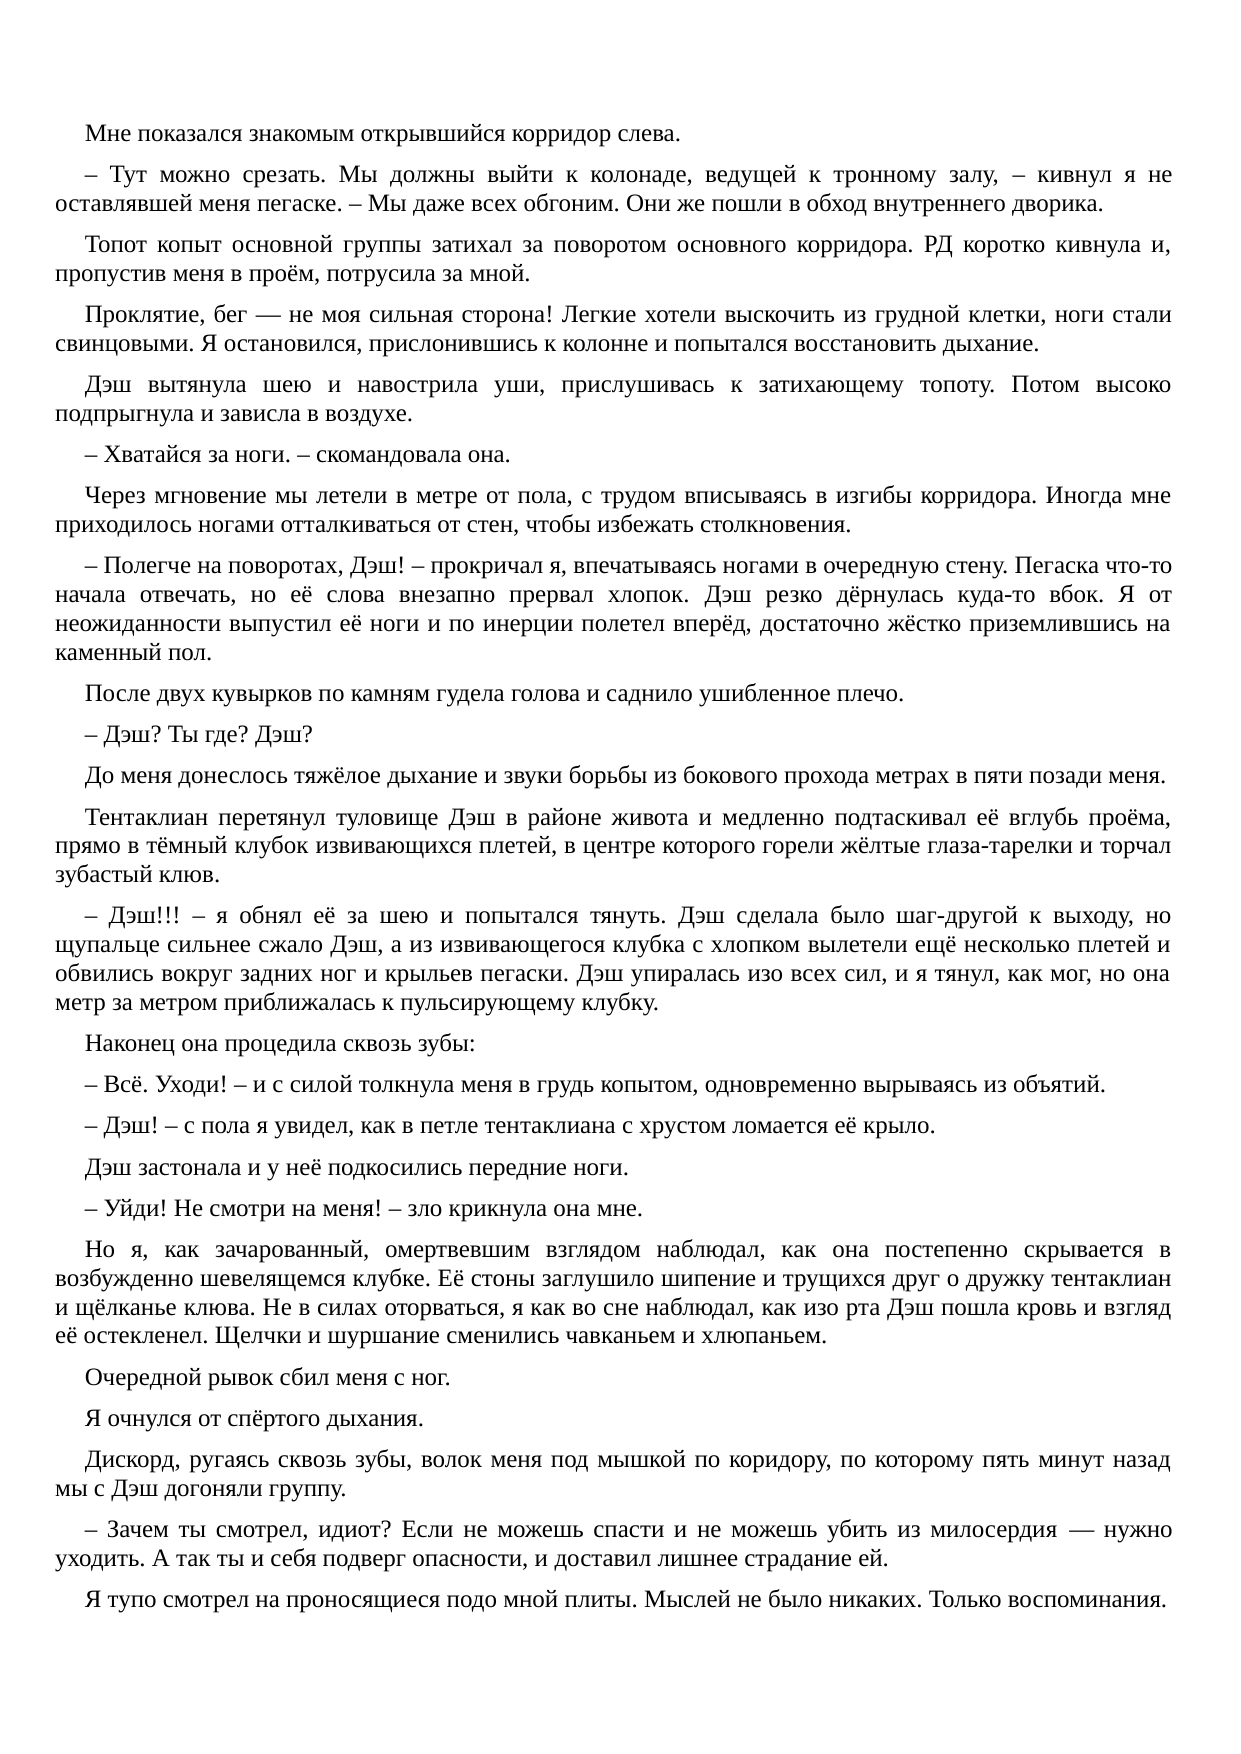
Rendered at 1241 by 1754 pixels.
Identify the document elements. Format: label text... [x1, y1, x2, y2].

text Наконец она процедила сквозь зубы: [55, 1028, 1172, 1057]
text – Зачем ты смотрел, идиот? Если не можешь спасти и не можешь убить из милосердия — нужно уходить. А так ты и себя подверг опасности, и доставил лишнее страдание ей. [55, 1514, 1172, 1572]
text – Дэш! – с пола я увидел, как в петле тентаклиана с хрустом ломается её крыло. [55, 1111, 1172, 1139]
text – Дэш!!! – я обнял её за шею и попытался тянуть. Дэш сделала было шаг-другой к выходу, но щупальце сильнее сжало Дэш, а из извивающегося клубка с хлопком вылетели ещё несколько плетей и обвились вокруг задних ног и крыльев пегаски. Дэш упиралась изо всех сил, и я тянул, как мог, но она метр за метром приближалась к пульсирующему клубку. [55, 901, 1172, 1016]
text Топот копыт основной группы затихал за поворотом основного корридора. РД коротко кивнула и, пропустив меня в проём, потрусила за мной. [55, 229, 1172, 287]
text Дэш застонала и у неё подкосились передние ноги. [55, 1152, 1172, 1181]
text Мне показался знакомым открывшийся корридор слева. [55, 118, 1172, 147]
text Тентаклиан перетянул туловище Дэш в районе живота и медленно подтаскивал её вглубь проёма, прямо в тёмный клубок извивающихся плетей, в центре которого горели жёлтые глаза-тарелки и торчал зубастый клюв. [55, 802, 1172, 888]
text – Дэш? Ты где? Дэш? [55, 719, 1172, 748]
text – Полегче на поворотах, Дэш! – прокричал я, впечатываясь ногами в очередную стену. Пегаска что-то начала отвечать, но её слова внезапно прервал хлопок. Дэш резко дёрнулась куда-то вбок. Я от неожиданности выпустил её ноги и по инерции полетел вперёд, достаточно жёстко приземлившись на каменный пол. [55, 551, 1172, 666]
text После двух кувырков по камням гудела голова и саднило ушибленное плечо. [55, 678, 1172, 707]
text – Уйди! Не смотри на меня! – зло крикнула она мне. [55, 1193, 1172, 1222]
text Я очнулся от спёртого дыхания. [55, 1403, 1172, 1432]
text Очередной рывок сбил меня с ног. [55, 1362, 1172, 1391]
text Дэш вытянула шею и навострила уши, прислушивась к затихающему топоту. Потом высоко подпрыгнула и зависла в воздухе. [55, 369, 1172, 427]
text Проклятие, бег — не моя сильная сторона! Легкие хотели выскочить из грудной клетки, ноги стали свинцовыми. Я остановился, прислонившись к колонне и попытался восстановить дыхание. [55, 299, 1172, 357]
text Я тупо смотрел на проносящиеся подо мной плиты. Мыслей не было никаких. Только воспоминания. [55, 1584, 1172, 1613]
text Но я, как зачарованный, омертвевшим взглядом наблюдал, как она постепенно скрывается в возбужденно шевелящемся клубке. Её стоны заглушило шипение и трущихся друг о дружку тентаклиан и щёлканье клюва. Не в силах оторваться, я как во сне наблюдал, как изо рта Дэш пошла кровь и взгляд её остекленел. Щелчки и шуршание сменились чавканьем и хлюпаньем. [55, 1234, 1172, 1349]
text До меня донеслось тяжёлое дыхание и звуки борьбы из бокового прохода метрах в пяти позади меня. [55, 761, 1172, 789]
text Дискорд, ругаясь сквозь зубы, волок меня под мышкой по коридору, по которому пять минут назад мы с Дэш догоняли группу. [55, 1444, 1172, 1502]
text – Хватайся за ноги. – скомандовала она. [55, 439, 1172, 468]
text – Тут можно срезать. Мы должны выйти к колонаде, ведущей к тронному залу, – кивнул я не оставлявшей меня пегаске. – Мы даже всех обгоним. Они же пошли в обход внутреннего дворика. [55, 159, 1172, 217]
text Через мгновение мы летели в метре от пола, с трудом вписываясь в изгибы корридора. Иногда мне приходилось ногами отталкиваться от стен, чтобы избежать столкновения. [55, 481, 1172, 538]
text – Всё. Уходи! – и с силой толкнула меня в грудь копытом, одновременно вырываясь из объятий. [55, 1069, 1172, 1098]
